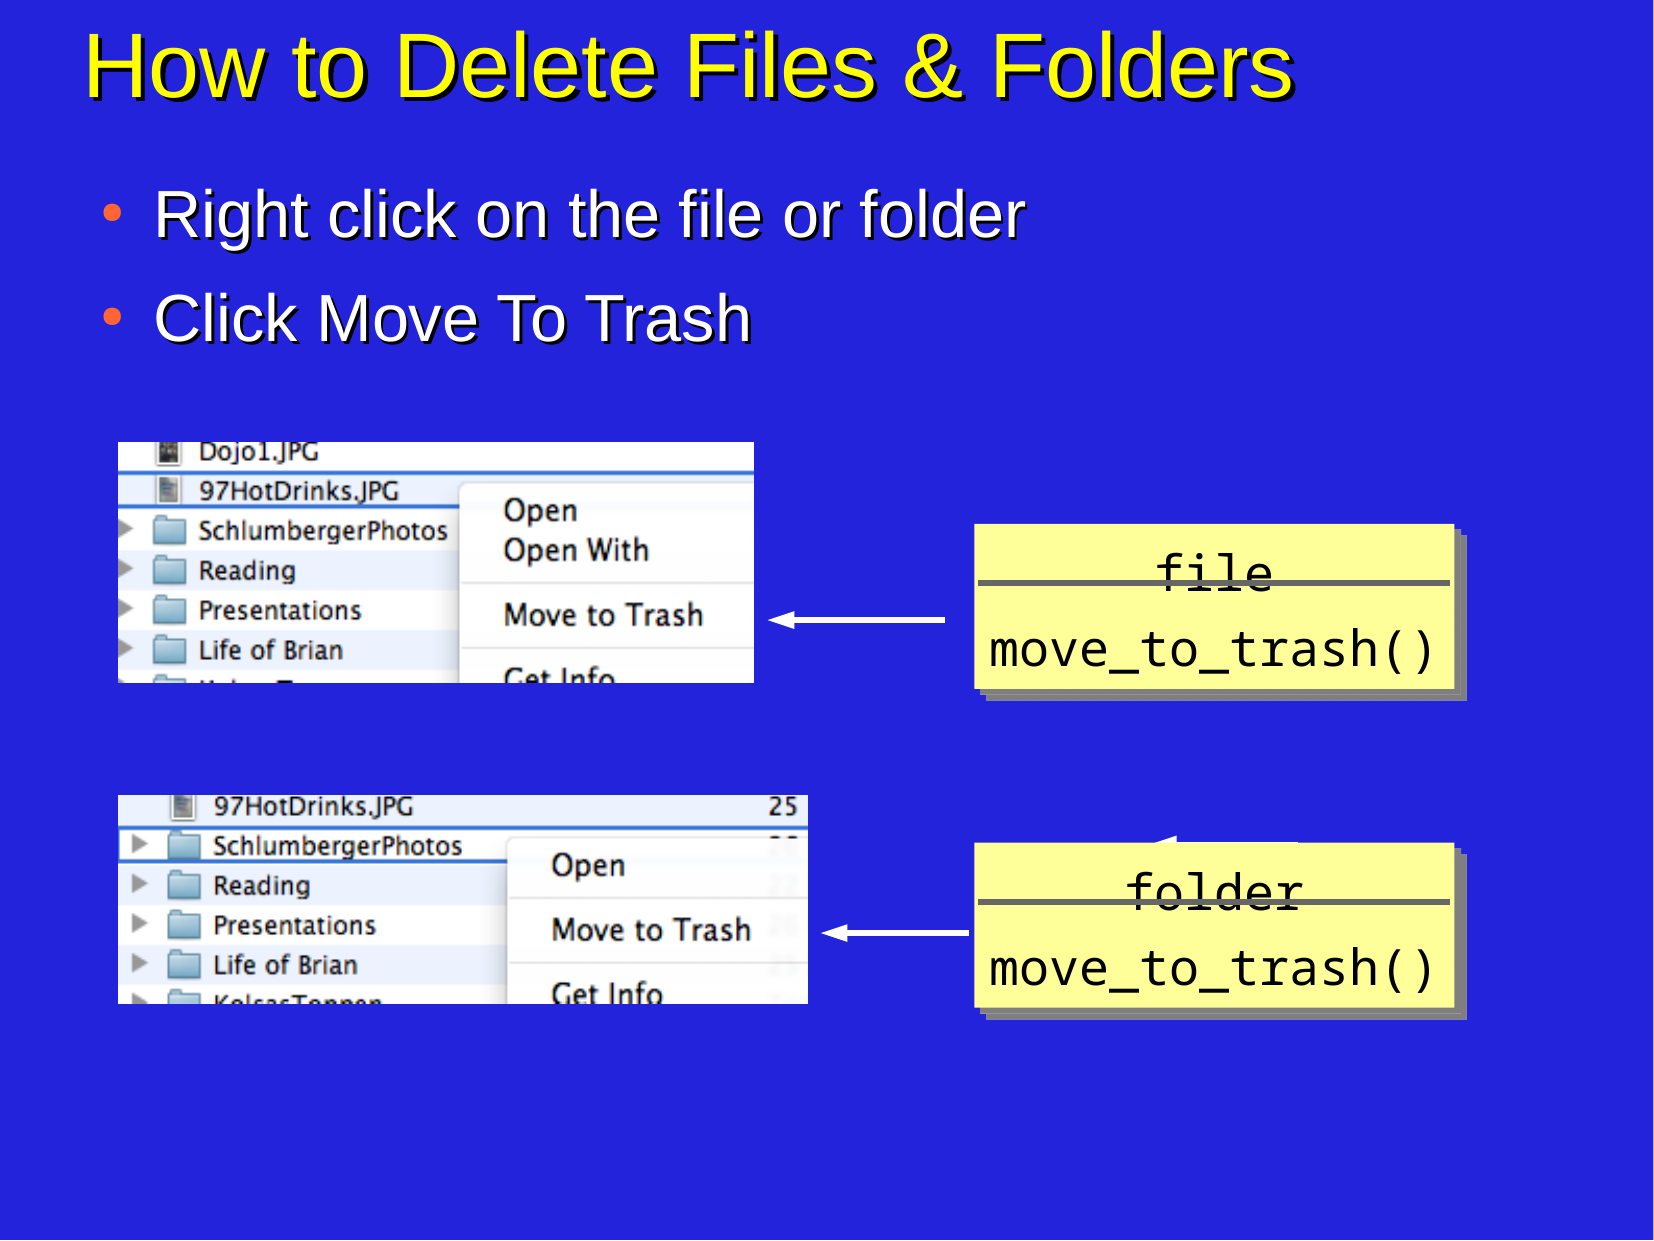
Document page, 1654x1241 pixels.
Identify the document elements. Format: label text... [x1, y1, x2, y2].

title How to Delete Files & Folders [82, 2, 1571, 130]
picture [118, 795, 808, 1004]
picture [118, 442, 754, 683]
list Right click on the file or folder Click Move To Trash [82, 177, 1571, 1182]
text_box folder move_to_trash() [974, 842, 1455, 1008]
text_box file move_to_trash() [974, 523, 1455, 689]
